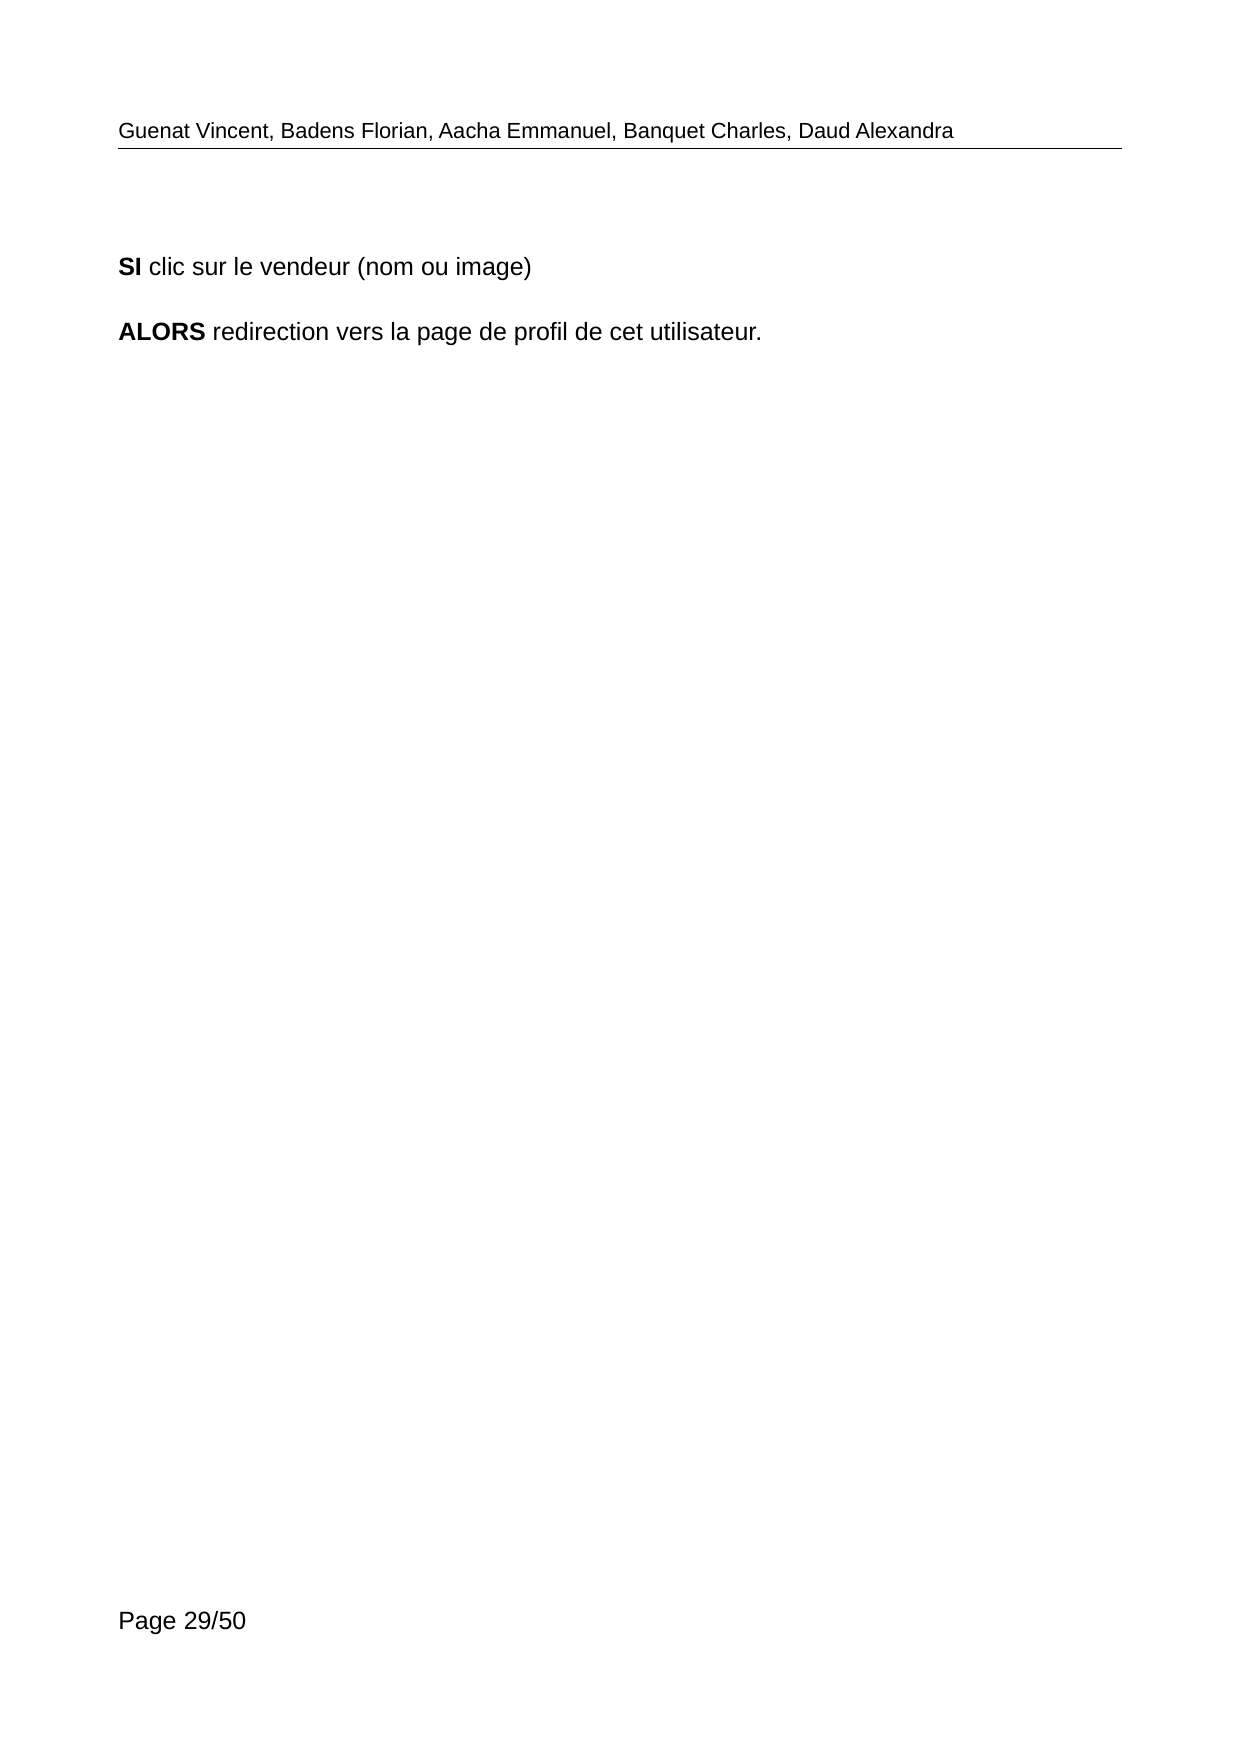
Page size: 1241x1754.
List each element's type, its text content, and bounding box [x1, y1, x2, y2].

text SI clic sur le vendeur (nom ou image) [118, 242, 1122, 283]
text ALORS redirection vers la page de profil de cet utilisateur. [118, 307, 1122, 348]
